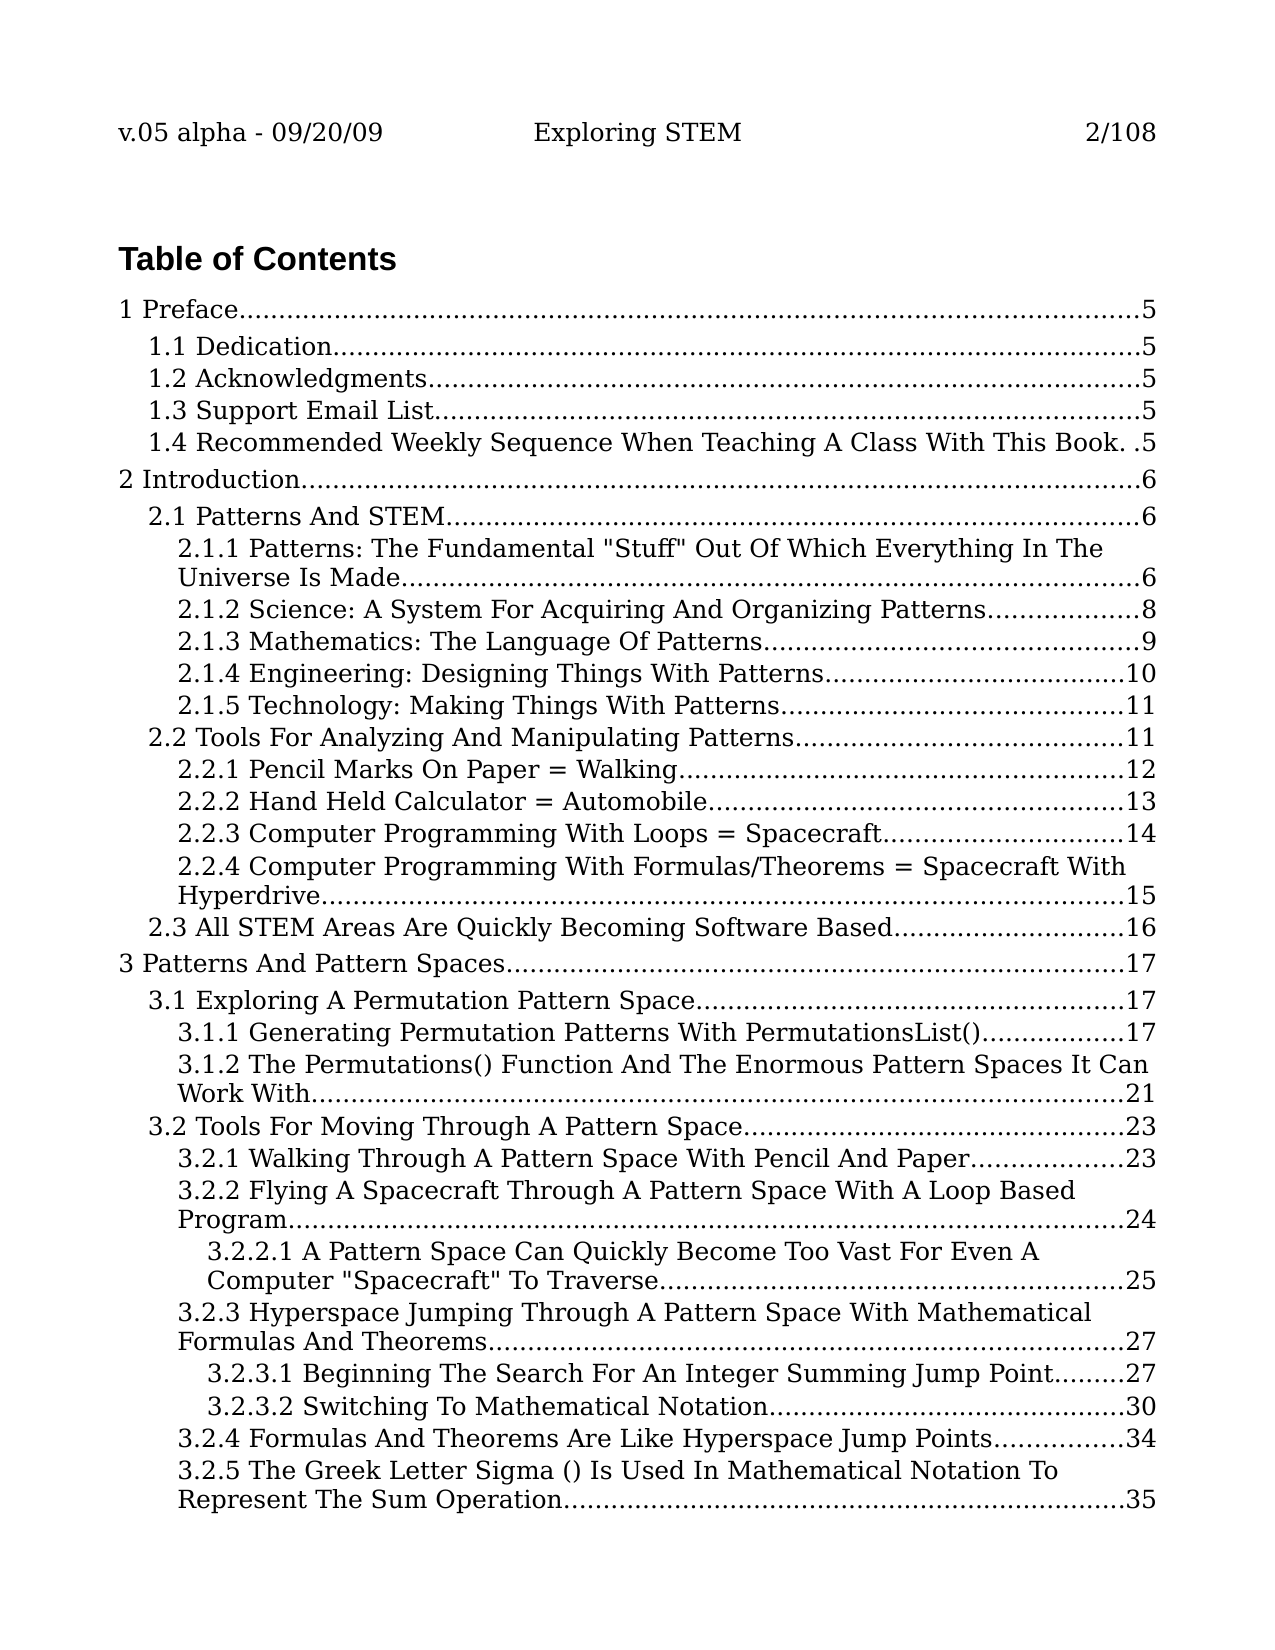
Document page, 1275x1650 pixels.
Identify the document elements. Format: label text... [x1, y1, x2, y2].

text 2.2 Tools For Analyzing And Manipulating Patterns 11 [148, 723, 1157, 752]
text 3 Patterns And Pattern Spaces 17 [118, 949, 1157, 979]
text 3.1.2 The Permutations() Function And The Enormous Pattern Spaces It Can Work With 21 [177, 1050, 1157, 1109]
text 2.1.5 Technology: Making Things With Patterns 11 [177, 691, 1157, 720]
text 2.2.2 Hand Held Calculator = Automobile 13 [177, 787, 1157, 817]
text 1.2 Acknowledgments 5 [148, 364, 1157, 393]
text 3.2.3 Hyperspace Jumping Through A Pattern Space With Mathematical Formulas And Theorems 27 [177, 1298, 1157, 1357]
text 2.1 Patterns And STEM 6 [148, 502, 1157, 531]
subtitle Table of Contents [118, 239, 1157, 277]
text 3.1 Exploring A Permutation Pattern Space 17 [148, 986, 1157, 1015]
text 2.1.3 Mathematics: The Language Of Patterns 9 [177, 627, 1157, 656]
text 2.1.4 Engineering: Designing Things With Patterns 10 [177, 659, 1157, 688]
text 3.2.3.1 Beginning The Search For An Integer Summing Jump Point 27 [207, 1359, 1157, 1389]
text 3.2.1 Walking Through A Pattern Space With Pencil And Paper 23 [177, 1144, 1157, 1173]
text 2.1.1 Patterns: The Fundamental "Stuff" Out Of Which Everything In The Universe Is Made 6 [177, 534, 1157, 592]
text 3.2 Tools For Moving Through A Pattern Space 23 [148, 1112, 1157, 1141]
text 3.2.2.1 A Pattern Space Can Quickly Become Too Vast For Even A Computer "Spacecraft" To Traverse 25 [207, 1237, 1157, 1295]
text 3.2.2 Flying A Spacecraft Through A Pattern Space With A Loop Based Program 24 [177, 1176, 1157, 1234]
text 2 Introduction 6 [118, 465, 1157, 494]
text 1.3 Support Email List 5 [148, 396, 1157, 425]
text 3.1.1 Generating Permutation Patterns With PermutationsList() 17 [177, 1018, 1157, 1047]
text 2.2.1 Pencil Marks On Paper = Walking 12 [177, 755, 1157, 784]
text 2.2.4 Computer Programming With Formulas/Theorems = Spacecraft With Hyperdrive 15 [177, 852, 1157, 910]
text 1.4 Recommended Weekly Sequence When Teaching A Class With This Book 5 [148, 428, 1157, 457]
text 3.2.4 Formulas And Theorems Are Like Hyperspace Jump Points 34 [177, 1424, 1157, 1453]
text 3.2.5 The Greek Letter Sigma () Is Used In Mathematical Notation To Represent The Sum Operation 35 [177, 1456, 1157, 1514]
text 2.1.2 Science: A System For Acquiring And Organizing Patterns 8 [177, 595, 1157, 624]
text 2.3 All STEM Areas Are Quickly Becoming Software Based 16 [148, 913, 1157, 942]
text 1.1 Dedication 5 [148, 332, 1157, 361]
text 2.2.3 Computer Programming With Loops = Spacecraft 14 [177, 819, 1157, 849]
text 1 Preface 5 [118, 295, 1157, 324]
text 3.2.3.2 Switching To Mathematical Notation 30 [207, 1392, 1157, 1421]
